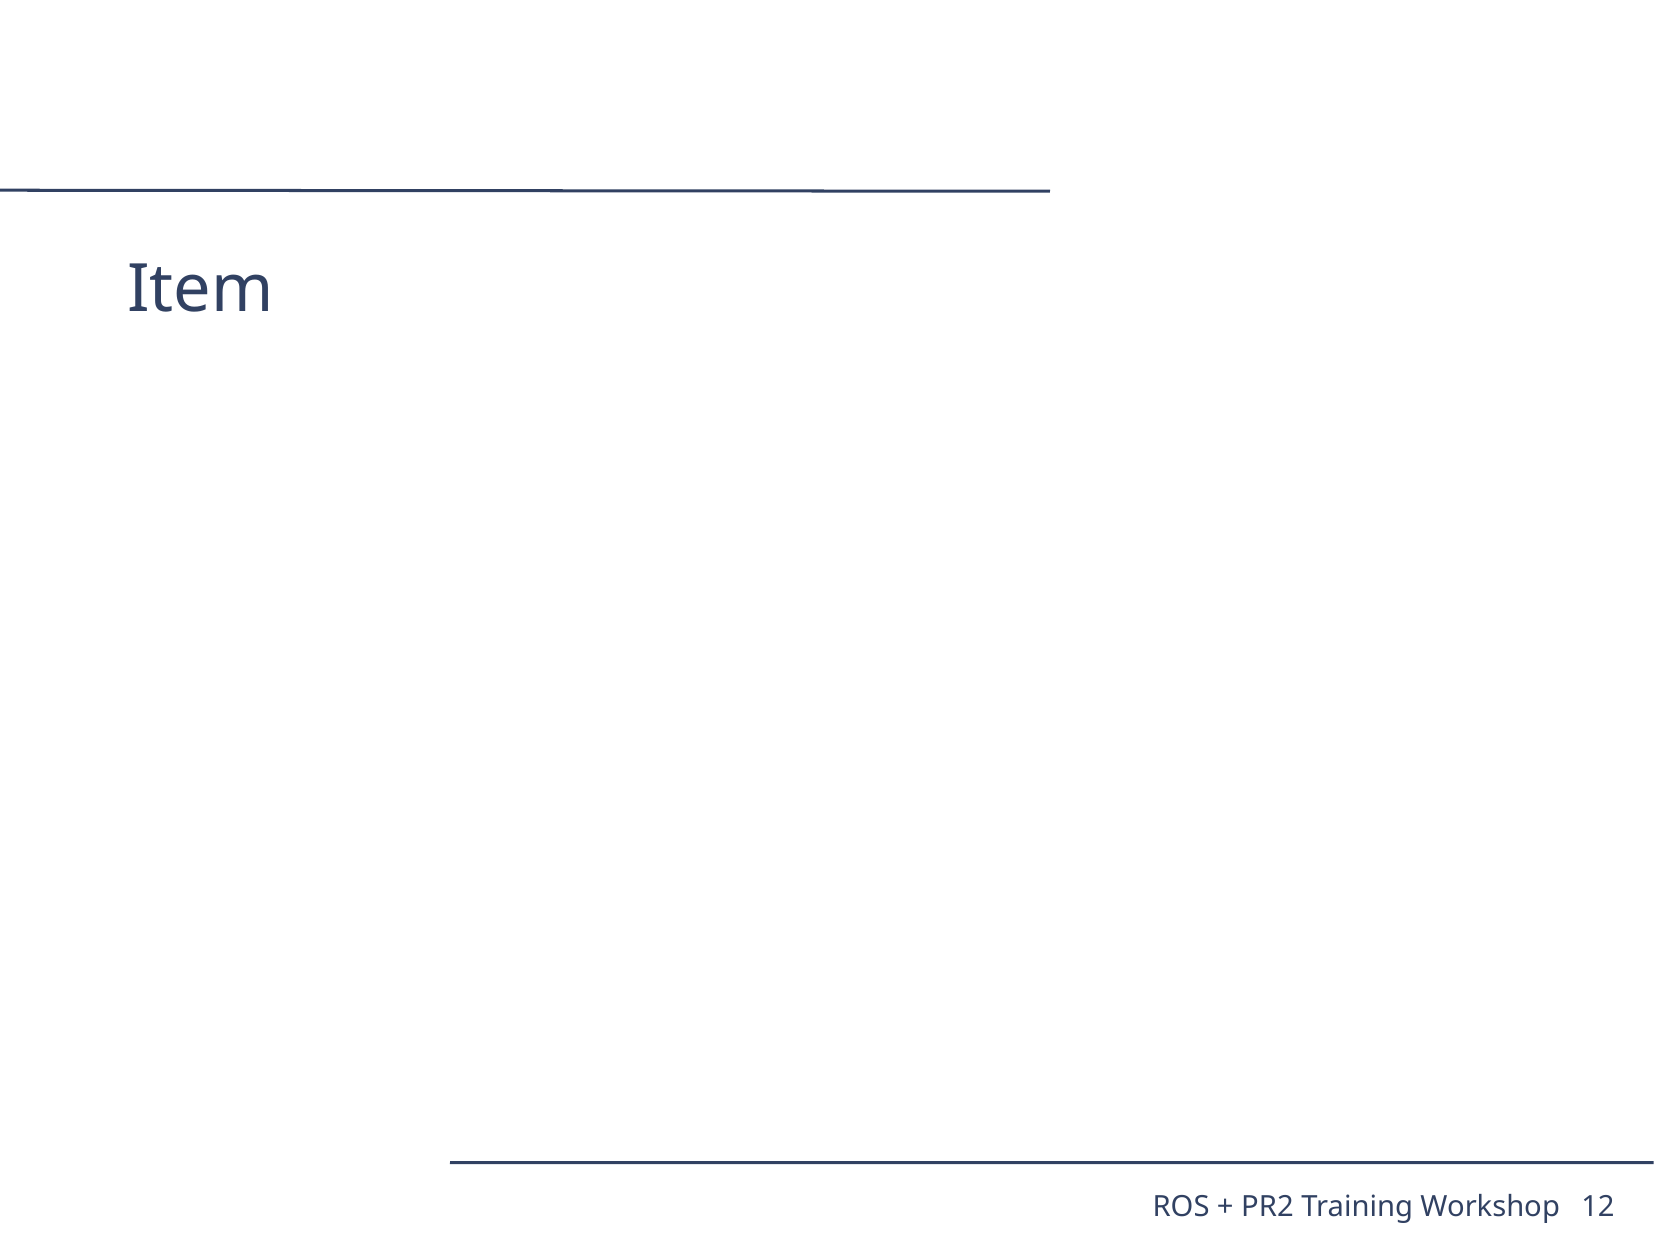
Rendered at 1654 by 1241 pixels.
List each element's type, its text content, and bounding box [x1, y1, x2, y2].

text_box Item [112, 232, 1538, 322]
